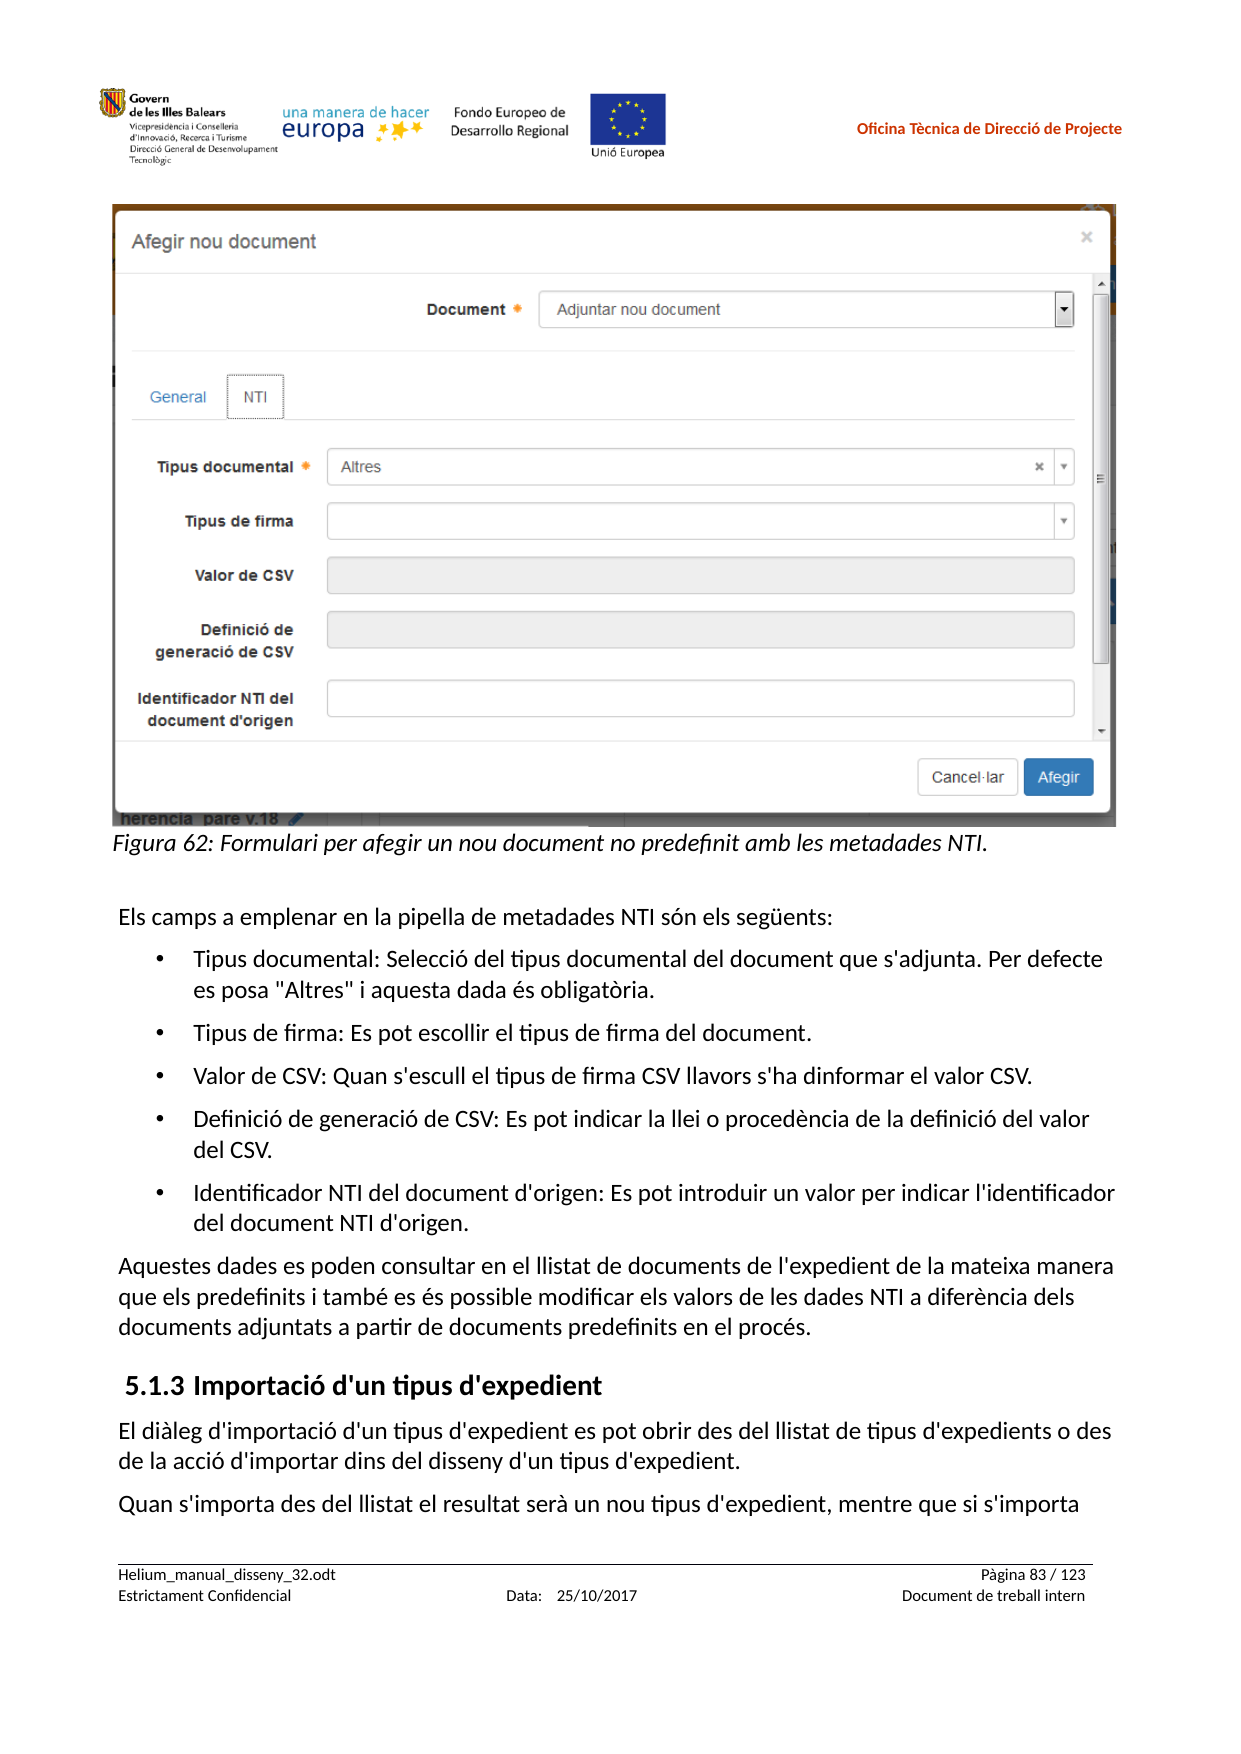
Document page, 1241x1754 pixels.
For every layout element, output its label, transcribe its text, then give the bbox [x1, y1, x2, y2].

text Figura 62: Formulari per afegir un nou document no predefinit amb les metadades NTI. [112, 827, 1128, 858]
picture [99, 87, 668, 166]
text Quan s'importa des del llistat el resultat serà un nou tipus d'expedient, mentre que si s'importa [118, 1488, 1122, 1519]
text Aquestes dades es poden consultar en el llistat de documents de l'expedient de la mateixa manera que els predefinits i també es és possible modificar els valors de les dades NTI a diferència dels documents adjuntats a partir de documents predefinits en el procés. [118, 1250, 1122, 1342]
list Identificador NTI del document d'origen: Es pot introduir un valor per indicar l'identificador del document NTI d'origen. [156, 1177, 1122, 1238]
text Els camps a emplenar en la pipella de metadades NTI són els següents: [118, 901, 1122, 931]
list Valor de CSV: Quan s'escull el tipus de firma CSV llavors s'ha dinformar el valor CSV. [156, 1060, 1122, 1091]
list Tipus documental: Selecció del tipus documental del document que s'adjunta. Per defecte es posa "Altres" i aquesta dada és obligatòria. [156, 944, 1122, 1005]
text El diàleg d'importació d'un tipus d'expedient es pot obrir des del llistat de tipus d'expedients o des de la acció d'importar dins del disseny d'un tipus d'expedient. [118, 1415, 1122, 1476]
subtitle Importació d'un tipus d'expedient [118, 1367, 1122, 1402]
picture [112, 204, 1117, 827]
list Definició de generació de CSV: Es pot indicar la llei o procedència de la definició del valor del CSV. [156, 1103, 1122, 1164]
list Tipus de firma: Es pot escollir el tipus de firma del document. [156, 1017, 1122, 1048]
